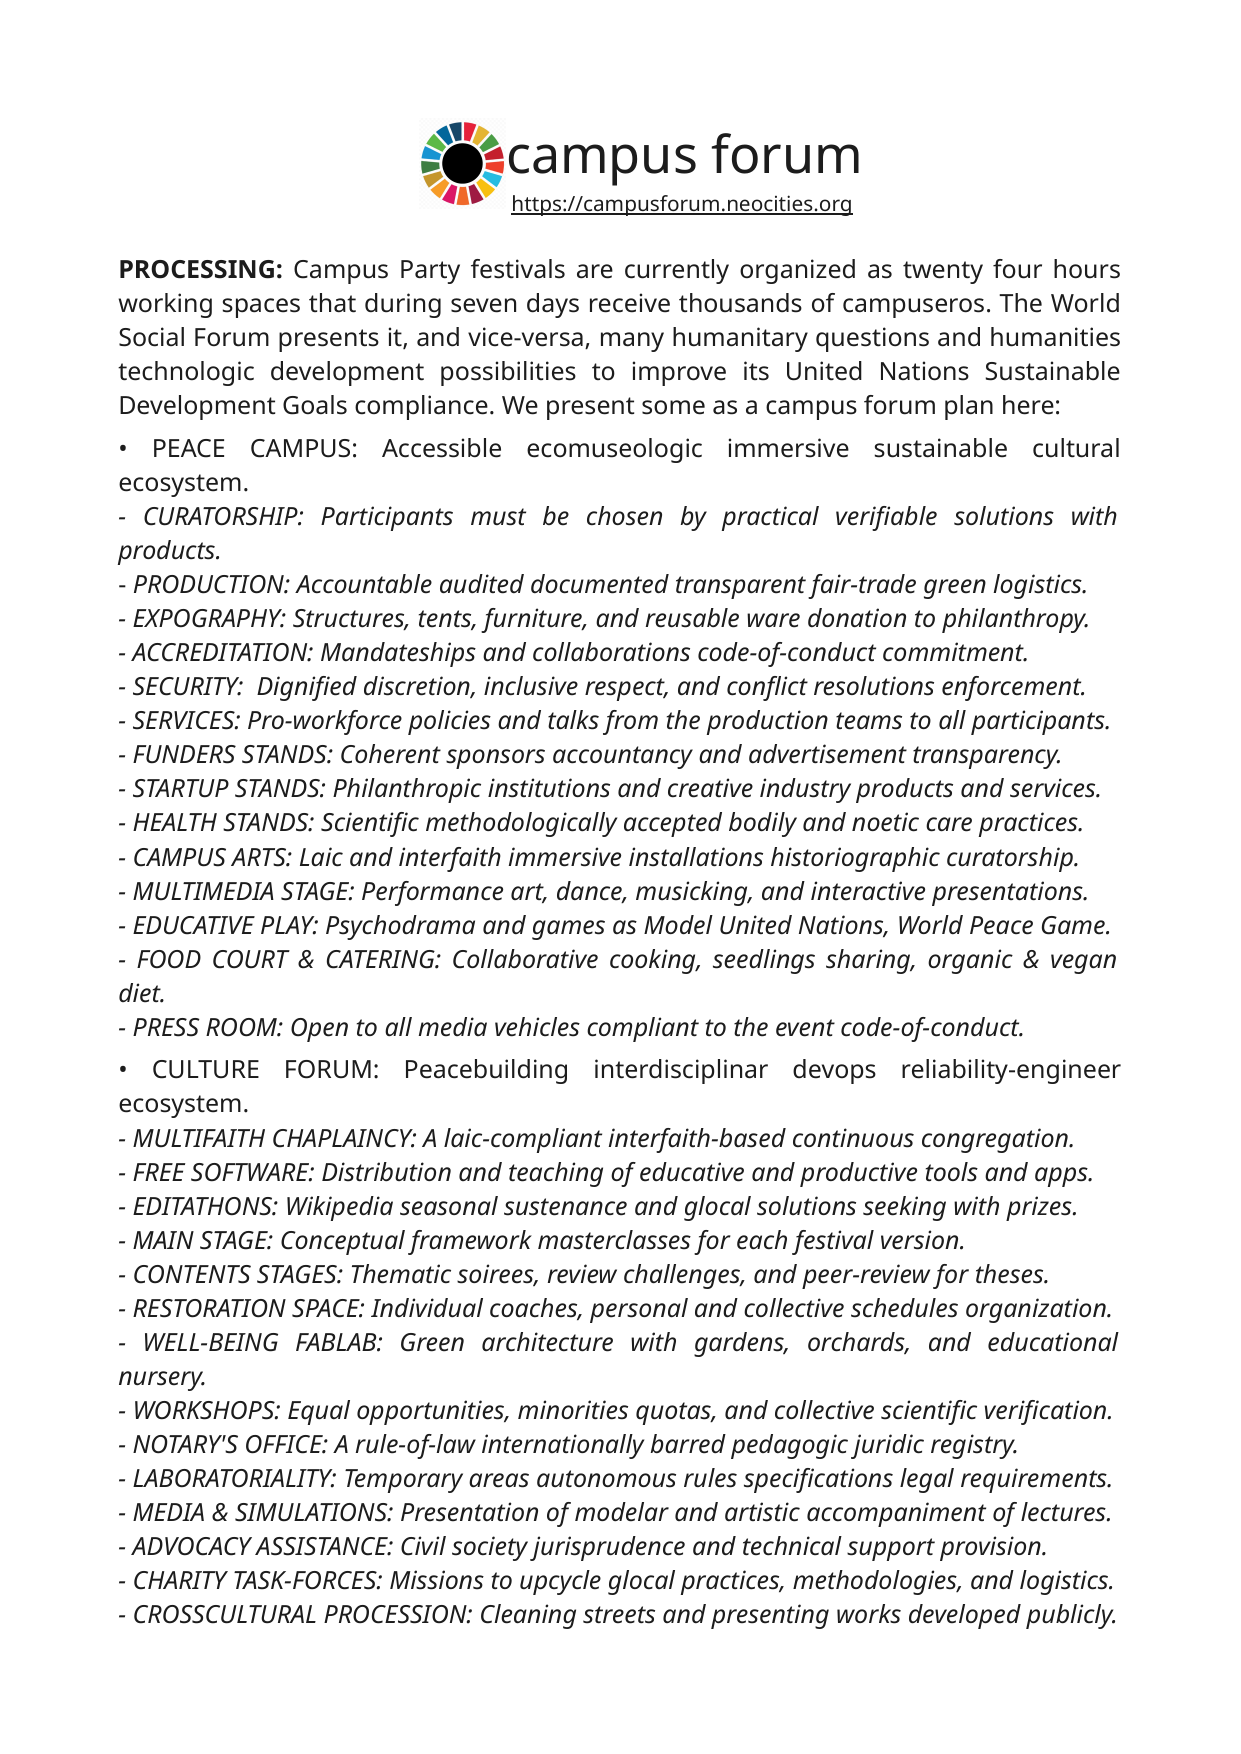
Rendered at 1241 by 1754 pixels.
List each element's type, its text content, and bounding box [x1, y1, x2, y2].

text campus forum [506, 118, 1122, 189]
text - FREE SOFTWARE: Distribution and teaching of educative and productive tools and apps. [118, 1154, 1122, 1188]
text - SERVICES: Pro-workforce policies and talks from the production teams to all participants. [118, 703, 1122, 737]
text - ACCREDITATION: Mandateships and collaborations code-of-conduct commitment. [118, 635, 1122, 669]
text - MULTIFAITH CHAPLAINCY: A laic-compliant interfaith-based continuous congregation. [118, 1120, 1122, 1154]
text - WELL-BEING FABLAB: Green architecture with gardens, orchards, and educational nursery. [118, 1324, 1122, 1393]
text • CULTURE FORUM: Peacebuilding interdisciplinar devops reliability-engineer ecosystem. [118, 1052, 1122, 1120]
text [118, 118, 419, 189]
text - CONTENTS STAGES: Thematic soirees, review challenges, and peer-review for theses. [118, 1256, 1122, 1291]
text - STARTUP STANDS: Philanthropic institutions and creative industry products and services. [118, 771, 1122, 805]
picture [419, 118, 506, 209]
text - CHARITY TASK-FORCES: Missions to upcycle glocal practices, methodologies, and logistics. [118, 1563, 1122, 1597]
text - RESTORATION SPACE: Individual coaches, personal and collective schedules organization. [118, 1291, 1122, 1324]
text - EXPOGRAPHY: Structures, tents, furniture, and reusable ware donation to philanthropy. [118, 601, 1122, 635]
text - LABORATORIALITY: Temporary areas autonomous rules specifications legal requirements. [118, 1461, 1122, 1495]
text - PRODUCTION: Accountable audited documented transparent fair-trade green logistics. [118, 567, 1122, 601]
text - MAIN STAGE: Conceptual framework masterclasses for each festival version. [118, 1222, 1122, 1256]
text - CROSSCULTURAL PROCESSION: Cleaning streets and presenting works developed publicly. [118, 1597, 1122, 1631]
text - WORKSHOPS: Equal opportunities, minorities quotas, and collective scientific verification. [118, 1393, 1122, 1427]
text - CURATORSHIP: Participants must be chosen by practical verifiable solutions with products. [118, 498, 1122, 567]
text - NOTARY'S OFFICE: A rule-of-law internationally barred pedagogic juridic registry. [118, 1427, 1122, 1461]
text • PEACE CAMPUS: Accessible ecomuseologic immersive sustainable cultural ecosystem. [118, 430, 1122, 498]
text - MULTIMEDIA STAGE: Performance art, dance, musicking, and interactive presentations. [118, 873, 1122, 907]
text - EDITATHONS: Wikipedia seasonal sustenance and glocal solutions seeking with prizes. [118, 1188, 1122, 1222]
text PROCESSING: Campus Party festivals are currently organized as twenty four hours working spaces that during seven days receive thousands of campuseros. The World Social Forum presents it, and vice-versa, many humanitary questions and humanities technologic development possibilities to improve its United Nations Sustainable Development Goals compliance. We present some as a campus forum plan here: [118, 252, 1122, 422]
text - FOOD COURT & CATERING: Collaborative cooking, seedlings sharing, organic & vegan diet. [118, 941, 1122, 1009]
text https://campusforum.neocities.org [118, 189, 1122, 217]
text - MEDIA & SIMULATIONS: Presentation of modelar and artistic accompaniment of lectures. [118, 1495, 1122, 1529]
text - HEALTH STANDS: Scientific methodologically accepted bodily and noetic care practices. [118, 805, 1122, 839]
text - CAMPUS ARTS: Laic and interfaith immersive installations historiographic curatorship. [118, 839, 1122, 873]
text - FUNDERS STANDS: Coherent sponsors accountancy and advertisement transparency. [118, 737, 1122, 771]
text - PRESS ROOM: Open to all media vehicles compliant to the event code-of-conduct. [118, 1009, 1122, 1043]
text - SECURITY: Dignified discretion, inclusive respect, and conflict resolutions enforcement. [118, 669, 1122, 703]
text - ADVOCACY ASSISTANCE: Civil society jurisprudence and technical support provision. [118, 1529, 1122, 1563]
text - EDUCATIVE PLAY: Psychodrama and games as Model United Nations, World Peace Game. [118, 907, 1122, 941]
